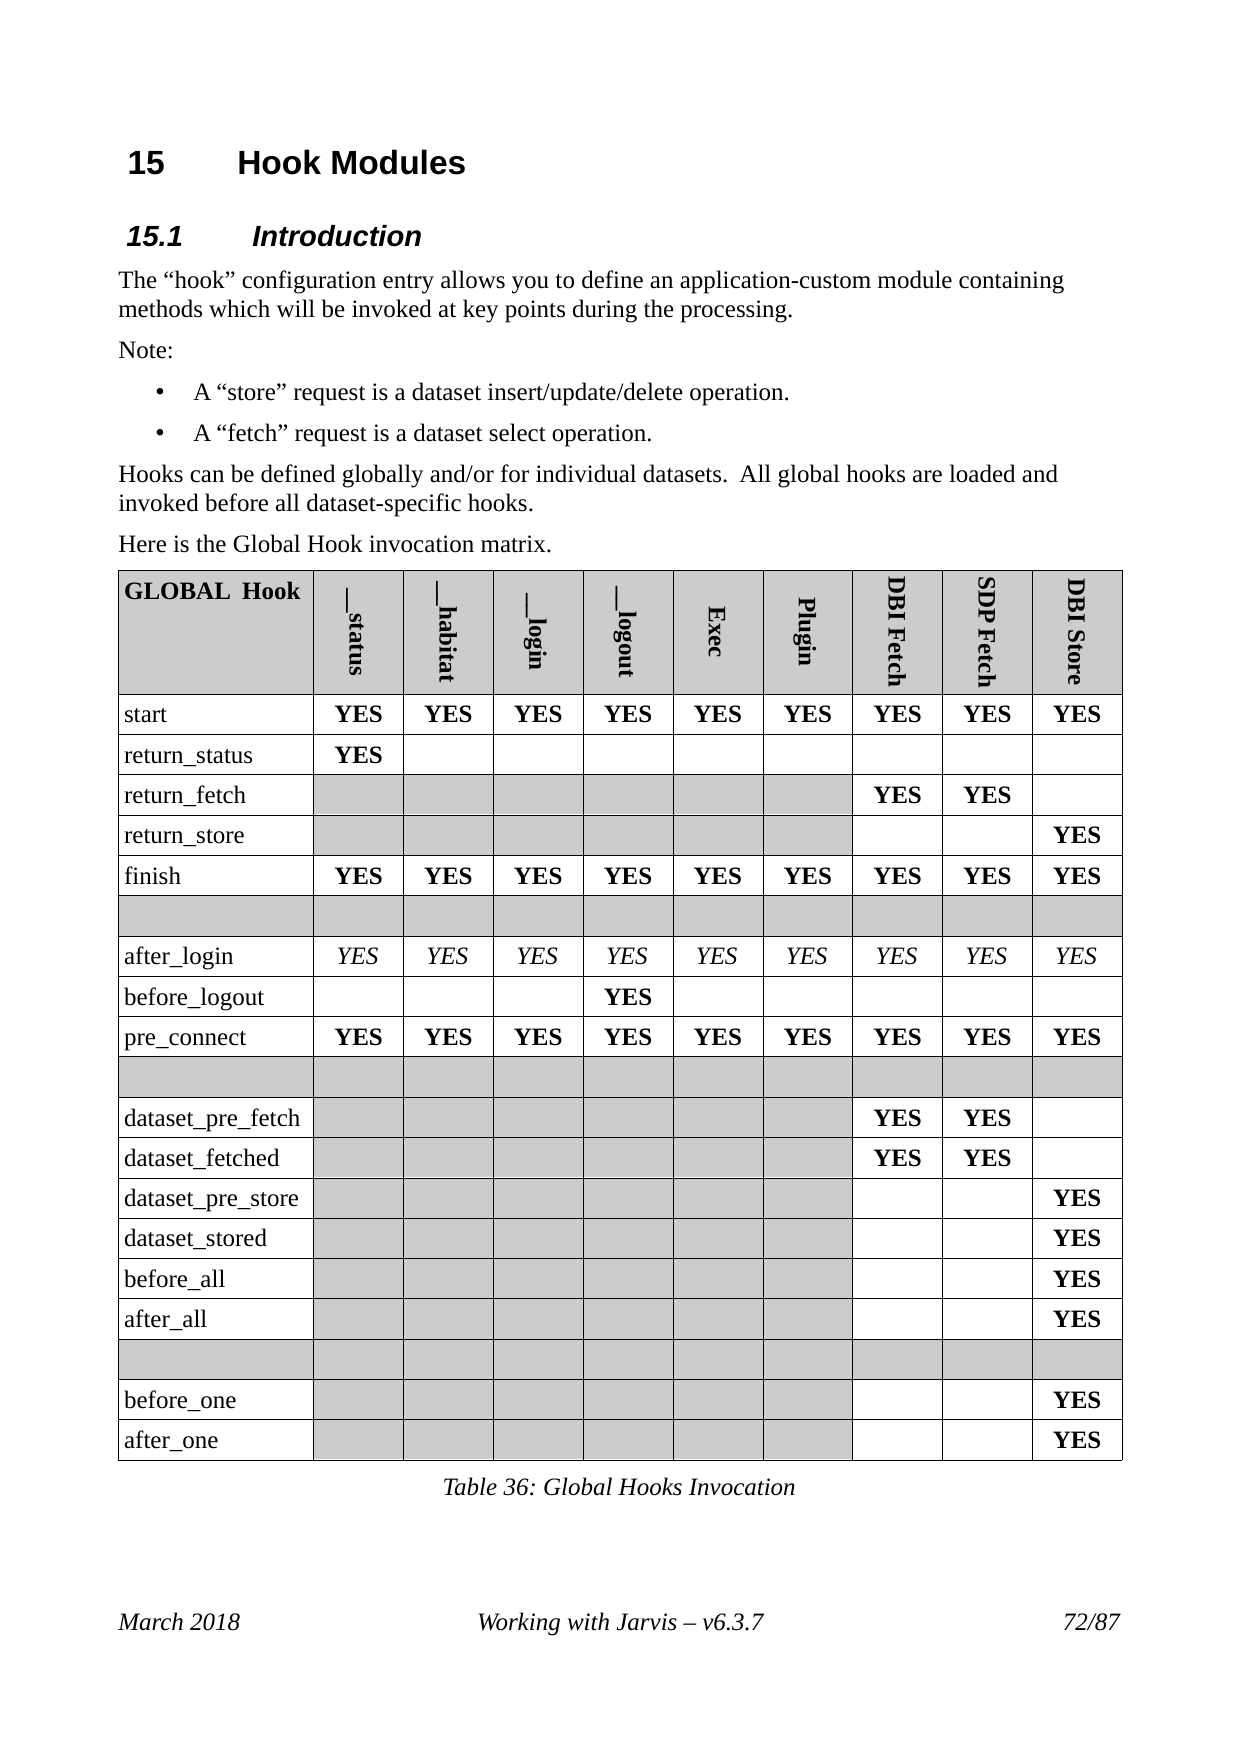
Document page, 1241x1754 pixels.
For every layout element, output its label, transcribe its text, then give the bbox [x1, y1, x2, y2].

table_cell [674, 1138, 763, 1177]
table_cell [494, 1420, 583, 1459]
table_cell [674, 1299, 763, 1339]
table_cell [1033, 1340, 1122, 1379]
table_cell [674, 1340, 763, 1379]
table_cell [853, 1259, 942, 1298]
table_cell [674, 1057, 763, 1097]
table_cell YES [674, 856, 763, 895]
table_cell [764, 1340, 852, 1379]
table_cell YES [1033, 1259, 1122, 1298]
text Hooks can be defined globally and/or for individual datasets. All global hooks are loaded and invoked before all dataset-specific hooks. [118, 459, 1122, 517]
table_cell [764, 1219, 852, 1258]
table_cell [1033, 775, 1122, 814]
table_cell [404, 1340, 493, 1379]
table_cell [584, 1299, 673, 1339]
table_cell [404, 1098, 493, 1137]
table_cell YES [764, 856, 852, 895]
table_cell YES [1033, 695, 1122, 734]
table_cell [674, 1179, 763, 1218]
table_cell [314, 816, 403, 855]
table_cell [853, 1380, 942, 1419]
table_cell [764, 896, 852, 936]
table_cell [314, 1219, 403, 1258]
subtitle Hook Modules [118, 143, 1122, 182]
table_cell return_fetch [119, 775, 313, 814]
table_cell [119, 1057, 313, 1097]
table_cell YES [764, 937, 852, 976]
table_cell YES [314, 856, 403, 895]
table_cell [853, 1420, 942, 1459]
table_header DBI Fetch [853, 571, 942, 694]
table_cell [314, 1098, 403, 1137]
table_cell [494, 1057, 583, 1097]
table_cell YES [853, 775, 942, 814]
table_cell [674, 1380, 763, 1419]
table_cell [314, 1420, 403, 1459]
table_cell [943, 1057, 1032, 1097]
table_cell YES [943, 1017, 1032, 1056]
table_cell start [119, 695, 313, 734]
table_cell YES [494, 856, 583, 895]
table_cell pre_connect [119, 1017, 313, 1056]
table_cell [494, 1179, 583, 1218]
table_cell [853, 1057, 942, 1097]
table_cell [853, 735, 942, 774]
table_cell [1033, 1098, 1122, 1137]
table_cell [943, 977, 1032, 1016]
table_cell YES [674, 937, 763, 976]
table_cell [674, 775, 763, 814]
table_cell after_login [119, 937, 313, 976]
table_cell [764, 1259, 852, 1298]
table_cell [404, 1380, 493, 1419]
text Note: [118, 335, 1122, 364]
table_cell [764, 1098, 852, 1137]
table_cell [764, 1179, 852, 1218]
table_cell [943, 1380, 1032, 1419]
list A “fetch” request is a dataset select operation. [156, 418, 1122, 447]
table_cell YES [943, 695, 1032, 734]
list A “store” request is a dataset insert/update/delete operation. [156, 377, 1122, 405]
table_cell YES [314, 1017, 403, 1056]
table_cell [494, 896, 583, 936]
table_cell YES [404, 937, 493, 976]
table_cell [404, 775, 493, 814]
table_cell [764, 1380, 852, 1419]
table_cell YES [943, 937, 1032, 976]
table_cell [764, 775, 852, 814]
table_cell [764, 1420, 852, 1459]
table_header GLOBAL Hook [119, 571, 313, 694]
table_cell YES [943, 1138, 1032, 1177]
table_cell [314, 1179, 403, 1218]
table_cell [1033, 977, 1122, 1016]
table_cell [584, 1259, 673, 1298]
table_cell [404, 977, 493, 1016]
table_cell [404, 1219, 493, 1258]
table_cell [119, 1340, 313, 1379]
table_header DBI Store [1033, 571, 1122, 694]
table_cell [1033, 1057, 1122, 1097]
table_cell [494, 1340, 583, 1379]
table_cell [314, 896, 403, 936]
text Here is the Global Hook invocation matrix. [118, 529, 1122, 558]
table_cell [943, 1340, 1032, 1379]
table_cell [314, 775, 403, 814]
table_cell [853, 1179, 942, 1218]
table_cell YES [1033, 1420, 1122, 1459]
table_header SDP Fetch [943, 571, 1032, 694]
table_cell [584, 1179, 673, 1218]
table_cell [943, 1299, 1032, 1339]
table_cell before_logout [119, 977, 313, 1016]
table_cell [853, 1219, 942, 1258]
table_cell [314, 1380, 403, 1419]
table_cell return_status [119, 735, 313, 774]
table_cell YES [1033, 1219, 1122, 1258]
table_cell [584, 1138, 673, 1177]
table_cell [404, 1420, 493, 1459]
table_cell [494, 1380, 583, 1419]
table_cell [584, 1219, 673, 1258]
table_cell [119, 896, 313, 936]
table_cell [943, 1259, 1032, 1298]
subtitle Introduction [118, 219, 1122, 253]
table_cell [674, 1219, 763, 1258]
table_cell YES [314, 735, 403, 774]
table_cell [404, 1179, 493, 1218]
table_cell YES [1033, 1017, 1122, 1056]
table_cell [764, 1138, 852, 1177]
table_cell [314, 1340, 403, 1379]
table_cell [584, 775, 673, 814]
table_cell YES [1033, 1299, 1122, 1339]
table_cell dataset_fetched [119, 1138, 313, 1177]
table_cell [674, 816, 763, 855]
table_cell YES [1033, 816, 1122, 855]
table_cell YES [853, 937, 942, 976]
table_cell [853, 896, 942, 936]
table_cell [314, 1057, 403, 1097]
table_header Plugin [764, 571, 852, 694]
table_cell [494, 1219, 583, 1258]
table_cell YES [943, 775, 1032, 814]
table_cell [314, 1138, 403, 1177]
table_cell [494, 1299, 583, 1339]
table_cell YES [853, 695, 942, 734]
table_cell YES [764, 695, 852, 734]
table_cell [314, 1259, 403, 1298]
table_cell [764, 1057, 852, 1097]
table_cell [494, 735, 583, 774]
table_cell [494, 816, 583, 855]
text The “hook” configuration entry allows you to define an application-custom module containing methods which will be invoked at key points during the processing. [118, 265, 1122, 323]
table_cell [764, 735, 852, 774]
table_cell [764, 977, 852, 1016]
table_cell [584, 1380, 673, 1419]
table_cell YES [584, 1017, 673, 1056]
table_cell [584, 1098, 673, 1137]
table_cell [853, 977, 942, 1016]
table_cell [943, 735, 1032, 774]
table_cell YES [853, 1138, 942, 1177]
table_header __habitat [404, 571, 493, 694]
table_cell YES [584, 977, 673, 1016]
table_cell YES [584, 856, 673, 895]
table_cell [494, 1259, 583, 1298]
table_cell [1033, 896, 1122, 936]
text Table 36: Global Hooks Invocation [118, 1472, 1122, 1501]
table_cell [404, 735, 493, 774]
table_cell [1033, 1138, 1122, 1177]
table_cell [404, 896, 493, 936]
table_cell [404, 1057, 493, 1097]
table_cell [764, 1299, 852, 1339]
table_cell YES [674, 695, 763, 734]
table_cell finish [119, 856, 313, 895]
table_header Exec [674, 571, 763, 694]
table_cell [314, 1299, 403, 1339]
table_header __login [494, 571, 583, 694]
table_cell [494, 1098, 583, 1137]
table_cell [943, 1219, 1032, 1258]
table_cell [584, 1340, 673, 1379]
table_header __status [314, 571, 403, 694]
table_cell YES [404, 856, 493, 895]
table_cell YES [943, 856, 1032, 895]
table_cell [943, 1179, 1032, 1218]
table_cell [764, 816, 852, 855]
table_cell [674, 1098, 763, 1137]
table_cell [584, 816, 673, 855]
table_cell [674, 735, 763, 774]
table_cell [584, 735, 673, 774]
table_cell YES [1033, 856, 1122, 895]
table_cell [674, 896, 763, 936]
table_cell [404, 1299, 493, 1339]
table_cell [674, 977, 763, 1016]
table_cell YES [404, 1017, 493, 1056]
table_cell YES [1033, 1380, 1122, 1419]
table_cell [584, 896, 673, 936]
table_cell return_store [119, 816, 313, 855]
table_cell YES [674, 1017, 763, 1056]
table_cell YES [853, 856, 942, 895]
table_cell [943, 1420, 1032, 1459]
table_cell [404, 816, 493, 855]
table_cell YES [1033, 1179, 1122, 1218]
table_cell YES [404, 695, 493, 734]
table_cell [584, 1420, 673, 1459]
table_cell YES [314, 937, 403, 976]
table_cell [494, 1138, 583, 1177]
table_cell YES [584, 695, 673, 734]
table_header __logout [584, 571, 673, 694]
table_cell YES [494, 695, 583, 734]
table_cell dataset_pre_store [119, 1179, 313, 1218]
table_cell after_all [119, 1299, 313, 1339]
table_cell [404, 1138, 493, 1177]
table_cell before_one [119, 1380, 313, 1419]
table_cell YES [494, 1017, 583, 1056]
table_cell [494, 775, 583, 814]
table_cell [1033, 735, 1122, 774]
table_cell YES [494, 937, 583, 976]
table_cell [853, 1299, 942, 1339]
table_cell YES [584, 937, 673, 976]
table_cell [943, 816, 1032, 855]
table_cell dataset_stored [119, 1219, 313, 1258]
table_cell [674, 1420, 763, 1459]
table_cell [584, 1057, 673, 1097]
table_cell [943, 896, 1032, 936]
table_cell YES [943, 1098, 1032, 1137]
table_cell YES [1033, 937, 1122, 976]
table_cell [674, 1259, 763, 1298]
table_cell YES [853, 1098, 942, 1137]
table_cell before_all [119, 1259, 313, 1298]
table_cell [314, 977, 403, 1016]
table_cell [853, 816, 942, 855]
table_cell [853, 1340, 942, 1379]
table_cell YES [314, 695, 403, 734]
table_cell YES [853, 1017, 942, 1056]
table_cell [494, 977, 583, 1016]
table_cell [404, 1259, 493, 1298]
table_cell dataset_pre_fetch [119, 1098, 313, 1137]
table_cell YES [764, 1017, 852, 1056]
table_cell after_one [119, 1420, 313, 1459]
